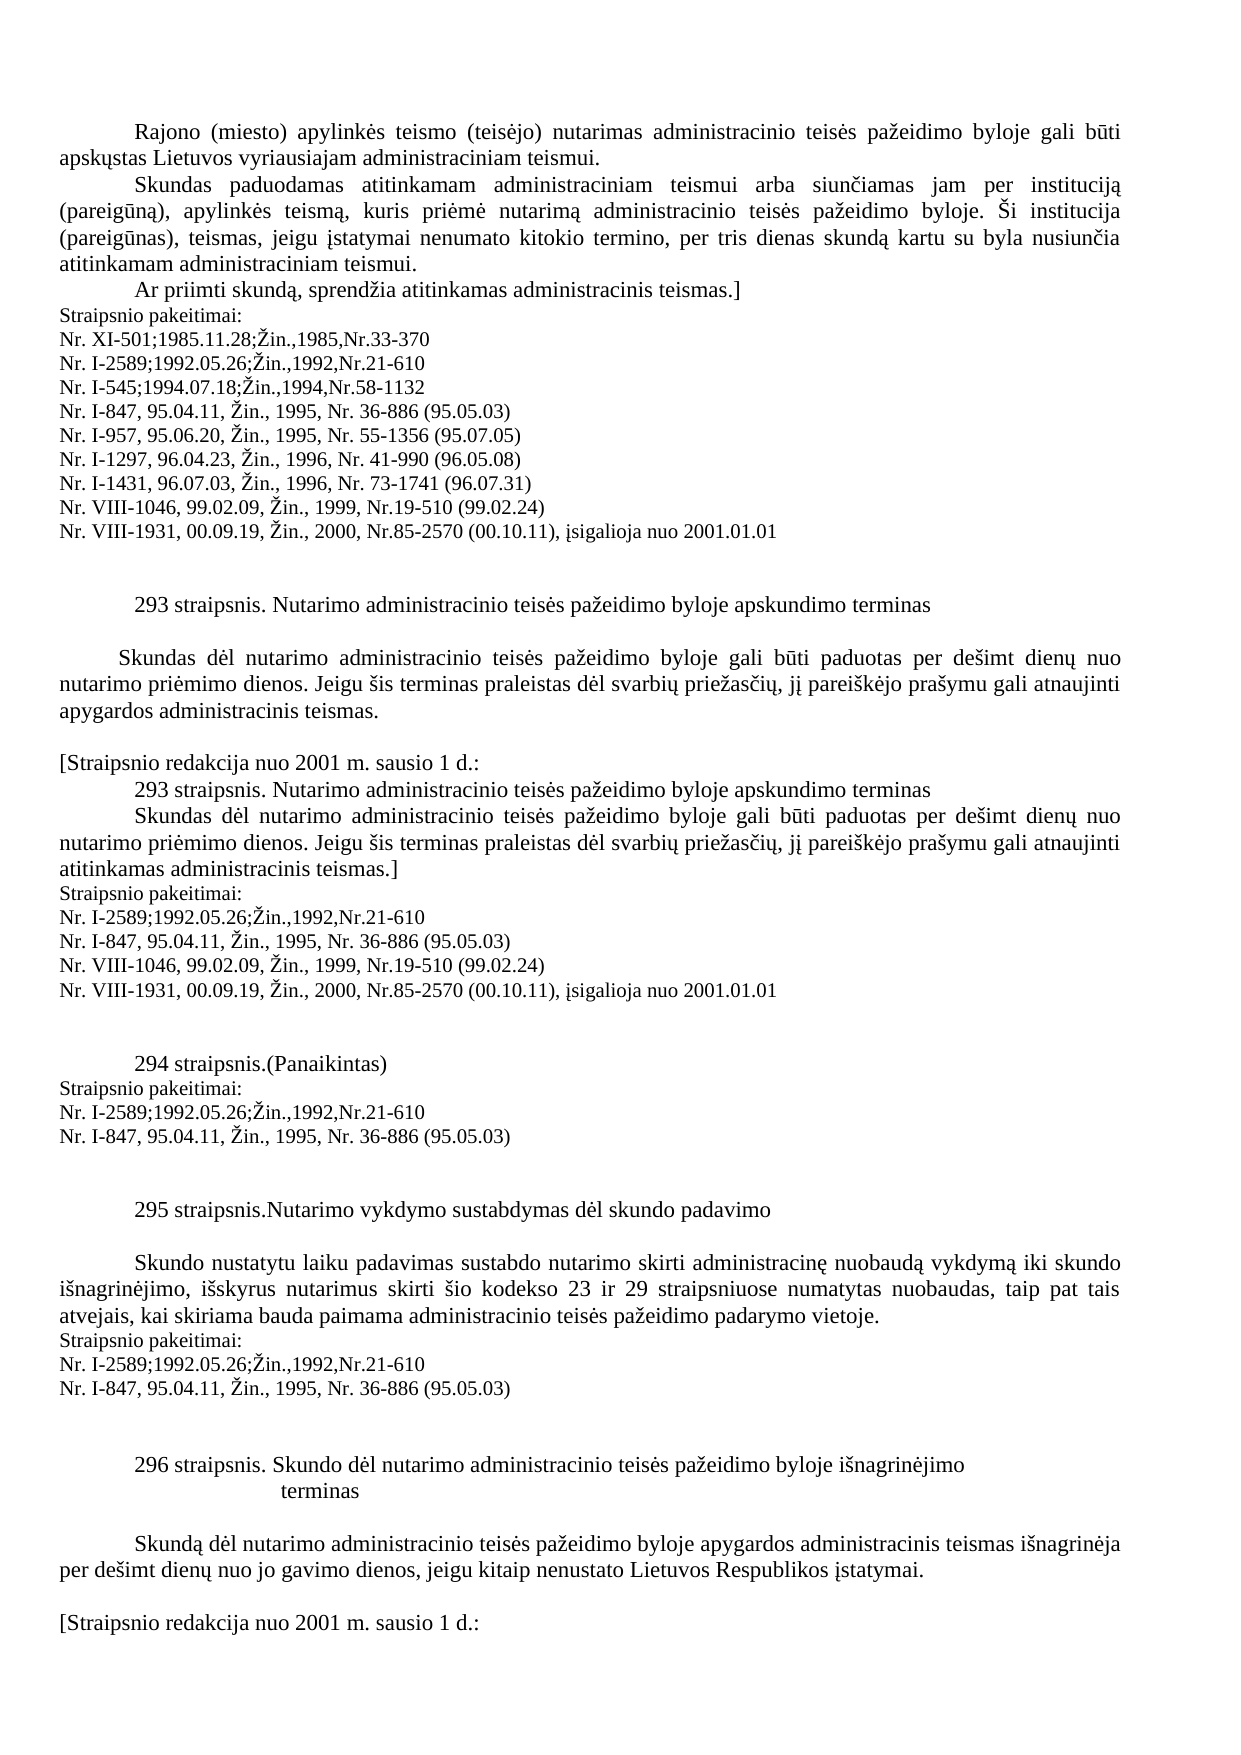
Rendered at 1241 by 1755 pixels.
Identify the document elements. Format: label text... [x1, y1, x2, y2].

text Nr. VIII-1046, 99.02.09, Žin., 1999, Nr.19-510 (99.02.24) [59, 495, 1122, 519]
text 293 straipsnis. Nutarimo administracinio teisės pažeidimo byloje apskundimo terminas [134, 776, 1122, 802]
text Nr. I-847, 95.04.11, Žin., 1995, Nr. 36-886 (95.05.03) [59, 399, 1122, 423]
text Nr. XI-501;1985.11.28;Žin.,1985,Nr.33-370 [59, 327, 1122, 351]
text Nr. I-545;1994.07.18;Žin.,1994,Nr.58-1132 [59, 375, 1122, 399]
text Nr. I-957, 95.06.20, Žin., 1995, Nr. 55-1356 (95.07.05) [59, 423, 1122, 447]
text Nr. I-847, 95.04.11, Žin., 1995, Nr. 36-886 (95.05.03) [59, 1124, 1122, 1148]
text Straipsnio pakeitimai: [59, 1076, 1122, 1100]
text Nr. I-2589;1992.05.26;Žin.,1992,Nr.21-610 [59, 1100, 1122, 1124]
text [Straipsnio redakcija nuo 2001 m. sausio 1 d.: [59, 749, 1122, 776]
text Straipsnio pakeitimai: [59, 1328, 1122, 1352]
text [Straipsnio redakcija nuo 2001 m. sausio 1 d.: [59, 1609, 1122, 1635]
text Nr. I-2589;1992.05.26;Žin.,1992,Nr.21-610 [59, 1352, 1122, 1376]
text Ar priimti skundą, sprendžia atitinkamas administracinis teismas.] [59, 276, 1122, 303]
text Skundą dėl nutarimo administracinio teisės pažeidimo byloje apygardos administracinis teismas išnagrinėja per dešimt dienų nuo jo gavimo dienos, jeigu kitaip nenustato Lietuvos Respublikos įstatymai. [59, 1530, 1122, 1582]
text Straipsnio pakeitimai: [59, 303, 1122, 327]
text Skundas paduodamas atitinkamam administraciniam teismui arba siunčiamas jam per instituciją (pareigūną), apylinkės teismą, kuris priėmė nutarimą administracinio teisės pažeidimo byloje. Ši institucija (pareigūnas), teismas, jeigu įstatymai nenumato kitokio termino, per tris dienas skundą kartu su byla nusiunčia atitinkamam administraciniam teismui. [59, 171, 1122, 276]
text 294 straipsnis.(Panaikintas) [59, 1050, 1122, 1076]
text Nr. VIII-1931, 00.09.19, Žin., 2000, Nr.85-2570 (00.10.11), įsigalioja nuo 2001.01.01 [59, 519, 1122, 543]
text Nr. I-1297, 96.04.23, Žin., 1996, Nr. 41-990 (96.05.08) [59, 447, 1122, 471]
text Straipsnio pakeitimai: [59, 881, 1122, 905]
text Skundo nustatytu laiku padavimas sustabdo nutarimo skirti administracinę nuobaudą vykdymą iki skundo išnagrinėjimo, išskyrus nutarimus skirti šio kodekso 23 ir 29 straipsniuose numatytas nuobaudas, taip pat tais atvejais, kai skiriama bauda paimama administracinio teisės pažeidimo padarymo vietoje. [59, 1249, 1122, 1328]
text Skundas dėl nutarimo administracinio teisės pažeidimo byloje gali būti paduotas per dešimt dienų nuo nutarimo priėmimo dienos. Jeigu šis terminas praleistas dėl svarbių priežasčių, jį pareiškėjo prašymu gali atnaujinti apygardos administracinis teismas. [59, 644, 1122, 723]
text Nr. I-2589;1992.05.26;Žin.,1992,Nr.21-610 [59, 905, 1122, 929]
text Nr. I-2589;1992.05.26;Žin.,1992,Nr.21-610 [59, 351, 1122, 375]
text terminas [281, 1477, 1122, 1503]
text Nr. VIII-1931, 00.09.19, Žin., 2000, Nr.85-2570 (00.10.11), įsigalioja nuo 2001.01.01 [59, 977, 1122, 1002]
text Skundas dėl nutarimo administracinio teisės pažeidimo byloje gali būti paduotas per dešimt dienų nuo nutarimo priėmimo dienos. Jeigu šis terminas praleistas dėl svarbių priežasčių, jį pareiškėjo prašymu gali atnaujinti atitinkamas administracinis teismas.] [59, 802, 1122, 881]
text 293 straipsnis. Nutarimo administracinio teisės pažeidimo byloje apskundimo terminas [134, 591, 1122, 618]
text Nr. I-1431, 96.07.03, Žin., 1996, Nr. 73-1741 (96.07.31) [59, 471, 1122, 495]
text 295 straipsnis.Nutarimo vykdymo sustabdymas dėl skundo padavimo [59, 1196, 1122, 1223]
text Rajono (miesto) apylinkės teismo (teisėjo) nutarimas administracinio teisės pažeidimo byloje gali būti apskųstas Lietuvos vyriausiajam administraciniam teismui. [59, 118, 1122, 171]
text Nr. I-847, 95.04.11, Žin., 1995, Nr. 36-886 (95.05.03) [59, 929, 1122, 953]
text 296 straipsnis. Skundo dėl nutarimo administracinio teisės pažeidimo byloje išnagrinėjimo [134, 1451, 1122, 1477]
text Nr. VIII-1046, 99.02.09, Žin., 1999, Nr.19-510 (99.02.24) [59, 953, 1122, 977]
text Nr. I-847, 95.04.11, Žin., 1995, Nr. 36-886 (95.05.03) [59, 1376, 1122, 1400]
